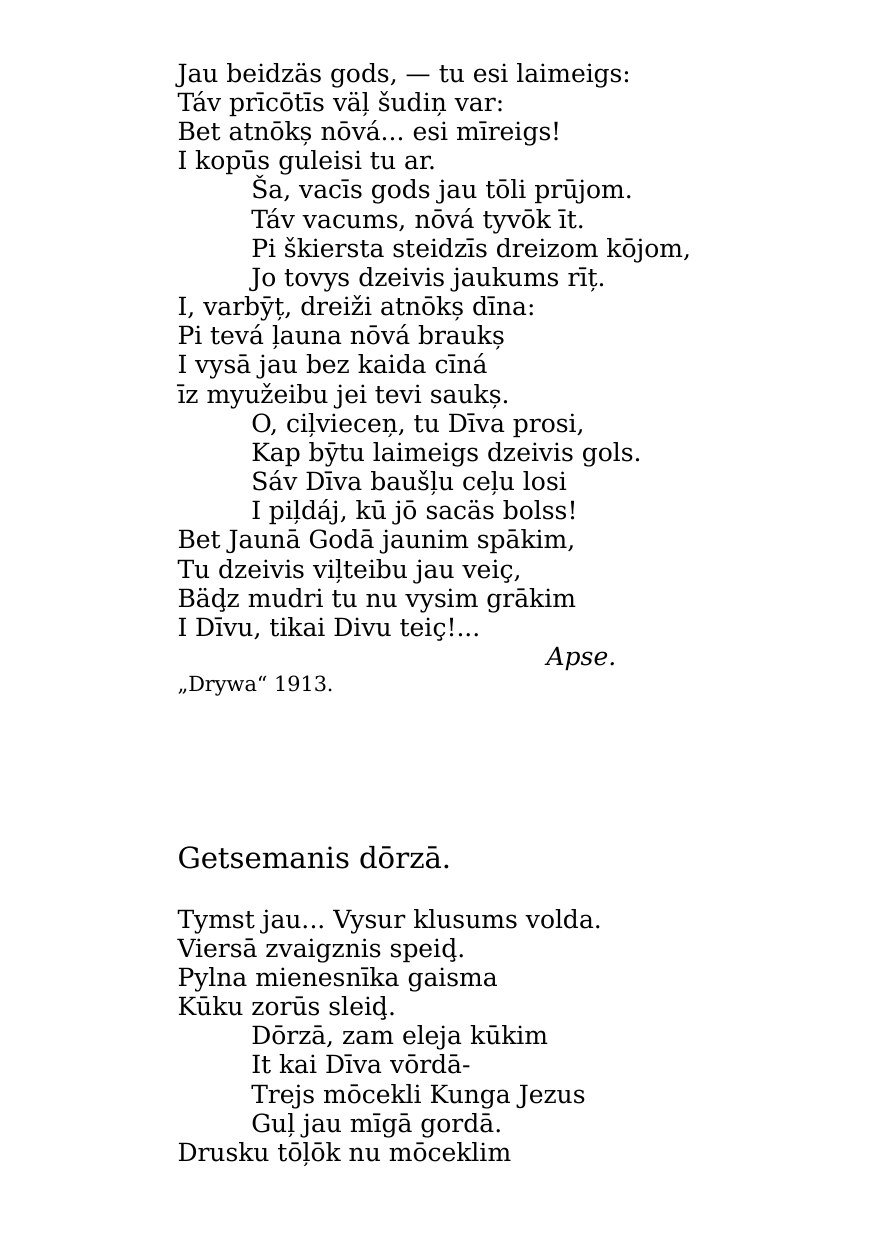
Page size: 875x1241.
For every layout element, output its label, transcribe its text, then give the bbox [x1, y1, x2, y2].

text Viersā zvaigznis speiḑ. [177, 934, 815, 963]
text I vysā jau bez kaida cīná [177, 351, 815, 380]
text Guļ jau mīgā gordā. [177, 1109, 815, 1138]
text Ša, vacīs gods jau tōli prūjom. [177, 176, 815, 205]
text Pi tevá ļauna nōvá braukș [177, 322, 815, 351]
text O, ciļvieceņ, tu Dīva prosi, [177, 409, 815, 438]
text Dōrzā, zam eleja kūkim [177, 1021, 815, 1051]
text I kopūs guleisi tu ar. [177, 147, 815, 176]
text Bäḑz mudri tu nu vysim grākim [177, 584, 815, 613]
text Kūku zorūs sleiḑ. [177, 992, 815, 1021]
text I Dīvu, tikai Divu teiç!... [177, 613, 815, 642]
text Drusku tōļōk nu mōceklim [177, 1138, 815, 1167]
text Tu dzeivis viļteibu jau veiç, [177, 555, 815, 584]
text Bet atnōkș nōvá... esi mīreigs! [177, 117, 815, 147]
text Bet Jaunā Godā jaunim spākim, [177, 526, 815, 555]
text Jau beidzäs gods, — tu esi laimeigs: [177, 59, 815, 88]
text Pi škiersta steidzīs dreizom kōjom, [177, 234, 815, 263]
text I, varbȳț, dreiži atnōkș dīna: [177, 292, 815, 322]
text Getsemanis dōrzā. [177, 842, 815, 876]
text Táv prīcōtīs väļ šudiņ var: [177, 88, 815, 117]
text Jo tovys dzeivis jaukums rīț. [177, 263, 815, 292]
text Trejs mōcekli Kunga Jezus [177, 1080, 815, 1109]
text It kai Dīva vōrdā- [177, 1051, 815, 1080]
text Apse. [177, 642, 815, 672]
text I piļdáj, kū jō sacäs bolss! [177, 497, 815, 526]
text Pylna mienesnīka gaisma [177, 963, 815, 992]
text īz myužeibu jei tevi saukș. [177, 380, 815, 409]
text Sáv Dīva baušļu ceļu losi [177, 467, 815, 497]
text Táv vacums, nōvá tyvōk īt. [177, 205, 815, 234]
text Tymst jau... Vysur klusums volda. [177, 905, 815, 934]
text Kap bȳtu laimeigs dzeivis gols. [177, 438, 815, 467]
text „Drywa“ 1913. [177, 672, 815, 696]
